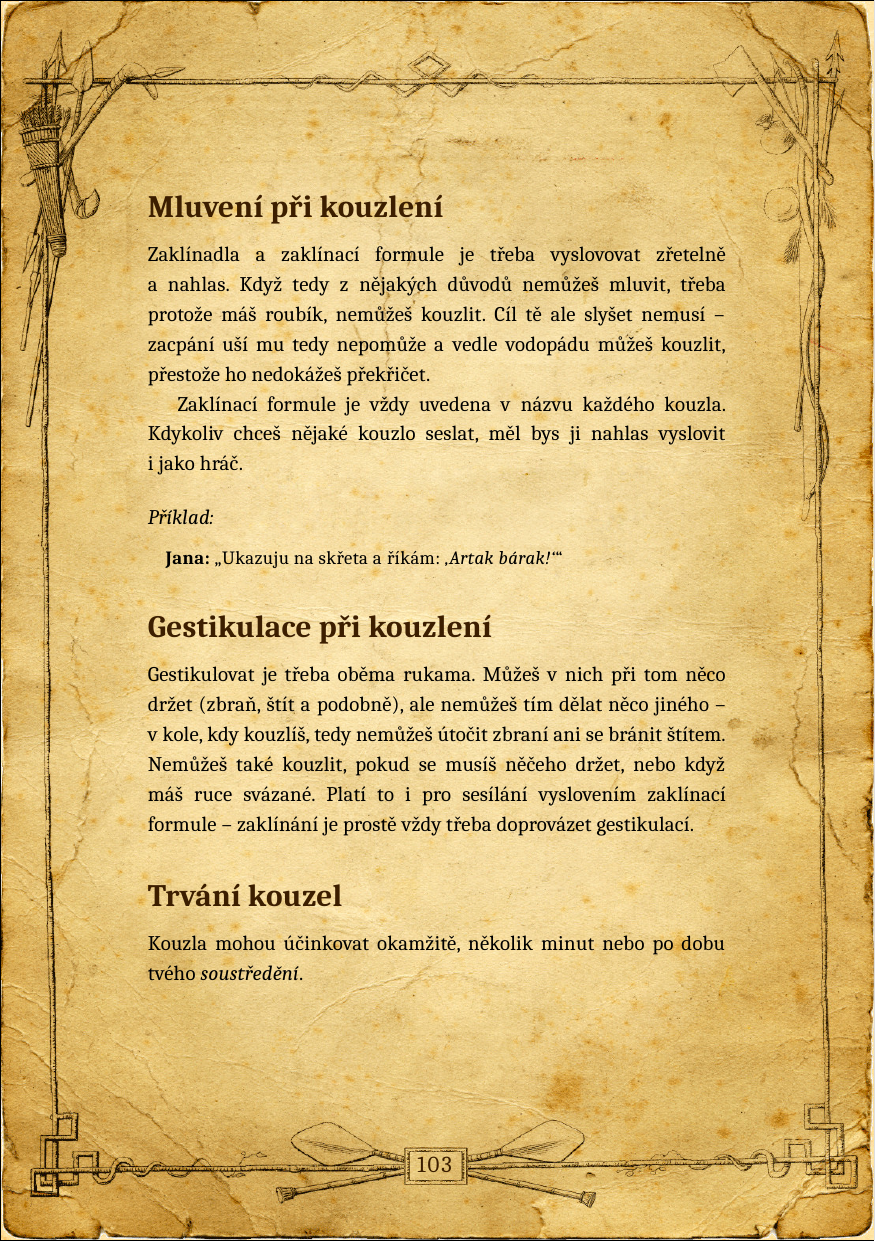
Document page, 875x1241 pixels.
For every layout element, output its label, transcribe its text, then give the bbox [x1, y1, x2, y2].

text Příklad: [148, 506, 726, 529]
subtitle Gestikulace při kouzlení [148, 609, 726, 645]
subtitle Trvání kouzel [148, 878, 726, 914]
picture [1, 1, 874, 1240]
text Jana: „Ukazuju na skřeta a⁠ říkám: ‚Artak bárak!‘“ [165, 547, 726, 569]
text Zaklínadla a⁠ zaklínací formule je třeba vyslovovat zřetelně a⁠ nahlas. Když tedy z⁠ nějakých důvodů nemůžeš mluvit, třeba protože máš roubík, nemůžeš kouzlit. Cíl tě ale slyšet nemusí – zacpání uší mu tedy nepomůže a⁠ vedle vodopádu můžeš kouzlit, přestože ho nedokážeš překřičet. Zaklínací formule je vždy uvedena v⁠ názvu každého kouzla. Kdykoliv chceš nějaké kouzlo seslat, měl bys ji nahlas vyslovit i⁠ jako hráč. [148, 243, 726, 476]
text Gestikulovat je třeba oběma rukama. Můžeš v⁠ nich při tom něco držet (zbraň, štít a⁠ podobně), ale nemůžeš tím dělat něco jiného – v⁠ kole, kdy kouzlíš, tedy nemůžeš útočit zbraní ani se bránit štítem. Nemůžeš také kouzlit, pokud se musíš něčeho držet, nebo když máš ruce svázané. Platí to i⁠ pro sesílání vyslovením zaklínací formule – zaklínání je prostě vždy třeba doprovázet gestikulací. [148, 663, 726, 837]
text Kouzla mohou účinkovat okamžitě, několik minut nebo po dobu tvého soustředění. [148, 932, 726, 985]
subtitle Mluvení při kouzlení [148, 189, 726, 225]
